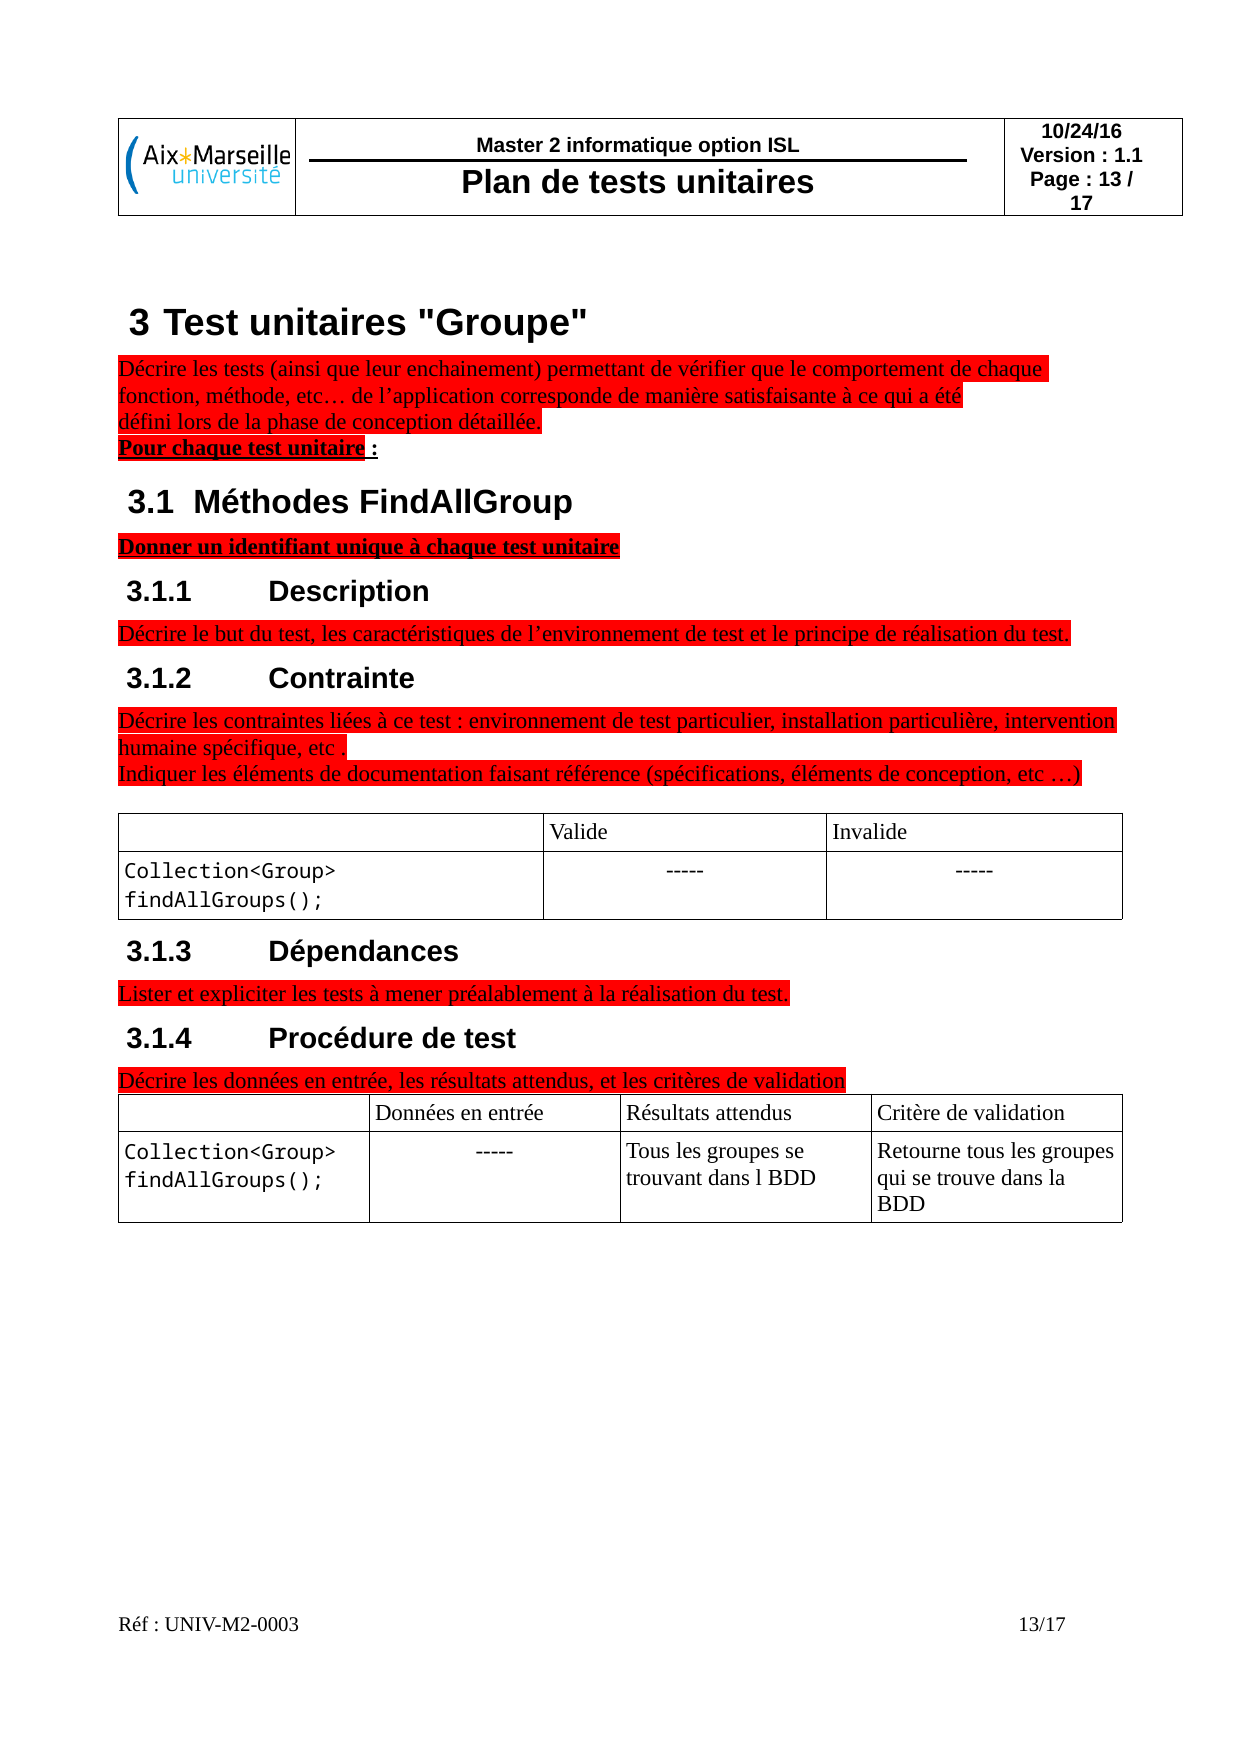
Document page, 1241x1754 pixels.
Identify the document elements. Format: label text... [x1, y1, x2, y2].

picture [125, 136, 290, 194]
text Décrire le but du test, les caractéristiques de l’environnement de test et le principe de réalisation du test. [118, 620, 1122, 646]
subtitle Procédure de test [118, 1021, 1122, 1054]
table_header [119, 814, 543, 851]
table_cell ----- [370, 1132, 620, 1222]
subtitle Dépendances [118, 934, 1122, 967]
subtitle Description [118, 574, 1122, 607]
text Pour chaque test unitaire : [118, 434, 1122, 461]
text défini lors de la phase de conception détaillée. [118, 408, 1122, 434]
table_header Critère de validation [872, 1095, 1122, 1131]
text Donner un identifiant unique à chaque test unitaire [118, 533, 1122, 559]
table_header Données en entrée [370, 1095, 620, 1131]
text Décrire les tests (ainsi que leur enchainement) permettant de vérifier que le comportement de chaque fonction, méthode, etc… de l’application corresponde de manière satisfaisante à ce qui a été [118, 355, 1122, 408]
text Indiquer les éléments de documentation faisant référence (spécifications, éléments de conception, etc …) [118, 760, 1122, 786]
table_header [119, 1095, 369, 1131]
table_cell ----- [544, 852, 826, 919]
text Décrire les données en entrée, les résultats attendus, et les critères de validation [118, 1067, 1122, 1093]
text Décrire les contraintes liées à ce test : environnement de test particulier, installation particulière, intervention humaine spécifique, etc . [118, 707, 1122, 760]
table_cell ----- [827, 852, 1122, 919]
table_header Invalide [827, 814, 1122, 851]
text Lister et expliciter les tests à mener préalablement à la réalisation du test. [118, 980, 1122, 1006]
subtitle Test unitaires "Groupe" [118, 299, 1122, 343]
table_header Valide [544, 814, 826, 851]
table_cell Collection<Group> findAllGroups(); [119, 1132, 369, 1222]
table_cell Tous les groupes se trouvant dans l BDD [621, 1132, 871, 1222]
subtitle Contrainte [118, 661, 1122, 695]
subtitle Méthodes FindAllGroup [118, 482, 1122, 520]
table_cell Collection<Group> findAllGroups(); [119, 852, 543, 919]
table_cell Retourne tous les groupes qui se trouve dans la BDD [872, 1132, 1122, 1222]
table_header Résultats attendus [621, 1095, 871, 1131]
